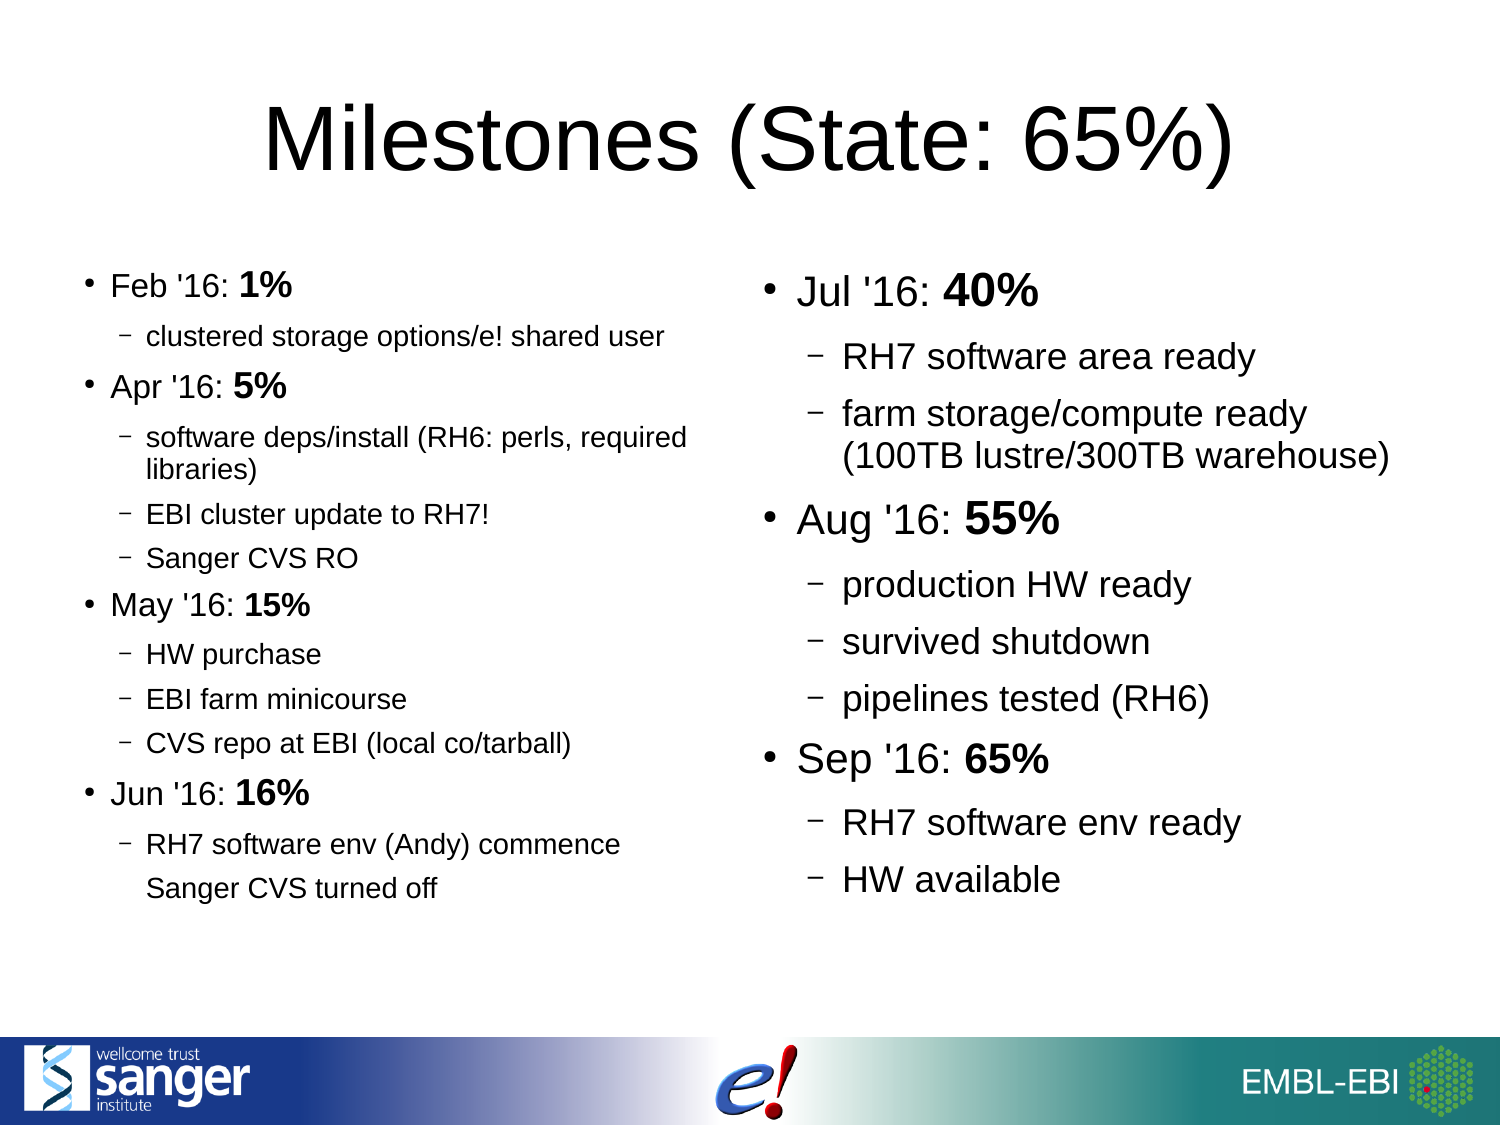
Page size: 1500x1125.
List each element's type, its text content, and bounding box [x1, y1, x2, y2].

list Jul '16: 40% RH7 software area ready farm storage/compute ready (100TB lustre/300TB warehouse) Aug '16: 55% production HW ready survived shutdown pipelines tested (RH6) Sep '16: 65% RH7 software env ready HW available [751, 263, 1396, 916]
title Milestones (State: 65%) [75, 44, 1425, 233]
picture [0, 1037, 1500, 1125]
list Feb '16: 1% clustered storage options/e! shared user Apr '16: 5% software deps/install (RH6: perls, required libraries) EBI cluster update to RH7! Sanger CVS RO May '16: 15% HW purchase EBI farm minicourse CVS repo at EBI (local co/tarball) Jun '16: 16% RH7 software env (Andy) commence Sanger CVS turned off [75, 263, 720, 916]
